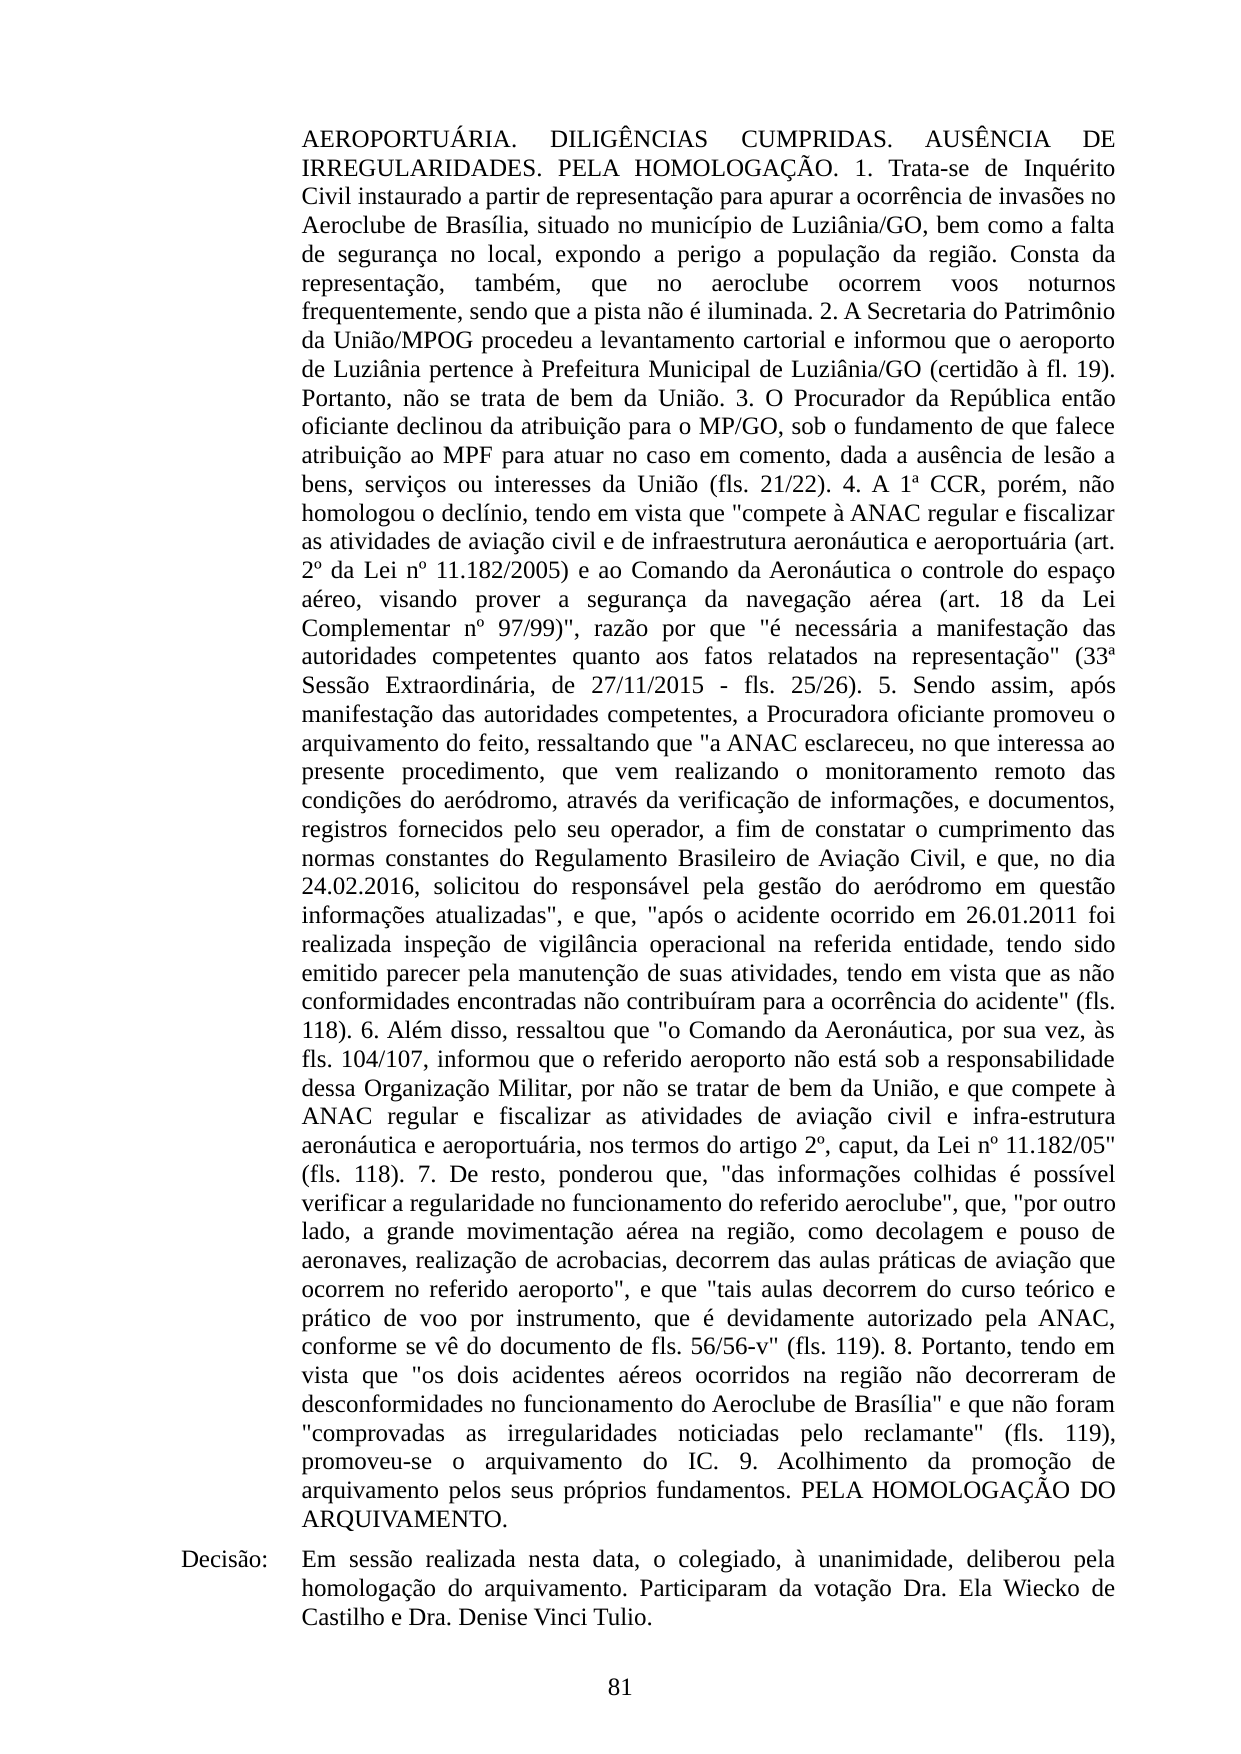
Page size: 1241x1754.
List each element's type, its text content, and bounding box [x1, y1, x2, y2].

table_cell AEROPORTUÁRIA. DILIGÊNCIAS CUMPRIDAS. AUSÊNCIA DE IRREGULARIDADES. PELA HOMOLOGAÇÃO. 1. Trata-se de Inquérito Civil instaurado a partir de representação para apurar a ocorrência de invasões no Aeroclube de Brasília, situado no município de Luziânia/GO, bem como a falta de segurança no local, expondo a perigo a população da região. Consta da representação, também, que no aeroclube ocorrem voos noturnos frequentemente, sendo que a pista não é iluminada. 2. A Secretaria do Patrimônio da União/MPOG procedeu a levantamento cartorial e informou que o aeroporto de Luziânia pertence à Prefeitura Municipal de Luziânia/GO (certidão à fl. 19). Portanto, não se trata de bem da União. 3. O Procurador da República então oficiante declinou da atribuição para o MP/GO, sob o fundamento de que falece atribuição ao MPF para atuar no caso em comento, dada a ausência de lesão a bens, serviços ou interesses da União (fls. 21/22). 4. A 1ª CCR, porém, não homologou o declínio, tendo em vista que "compete à ANAC regular e fiscalizar as atividades de aviação civil e de infraestrutura aeronáutica e aeroportuária (art. 2º da Lei nº 11.182/2005) e ao Comando da Aeronáutica o controle do espaço aéreo, visando prover a segurança da navegação aérea (art. 18 da Lei Complementar nº 97/99)", razão por que "é necessária a manifestação das autoridades competentes quanto aos fatos relatados na representação" (33ª Sessão Extraordinária, de 27/11/2015 - fls. 25/26). 5. Sendo assim, após manifestação das autoridades competentes, a Procuradora oficiante promoveu o arquivamento do feito, ressaltando que "a ANAC esclareceu, no que interessa ao presente procedimento, que vem realizando o monitoramento remoto das condições do aeródromo, através da verificação de informações, e documentos, registros fornecidos pelo seu operador, a fim de constatar o cumprimento das normas constantes do Regulamento Brasileiro de Aviação Civil, e que, no dia 24.02.2016, solicitou do responsável pela gestão do aeródromo em questão informações atualizadas", e que, "após o acidente ocorrido em 26.01.2011 foi realizada inspeção de vigilância operacional na referida entidade, tendo sido emitido parecer pela manutenção de suas atividades, tendo em vista que as não conformidades encontradas não contribuíram para a ocorrência do acidente" (fls. 118). 6. Além disso, ressaltou que "o Comando da Aeronáutica, por sua vez, às fls. 104/107, informou que o referido aeroporto não está sob a responsabilidade dessa Organização Militar, por não se tratar de bem da União, e que compete à ANAC regular e fiscalizar as atividades de aviação civil e infra-estrutura aeronáutica e aeroportuária, nos termos do artigo 2º, caput, da Lei nº 11.182/05" (fls. 118). 7. De resto, ponderou que, "das informações colhidas é possível verificar a regularidade no funcionamento do referido aeroclube", que, "por outro lado, a grande movimentação aérea na região, como decolagem e pouso de aeronaves, realização de acrobacias, decorrem das aulas práticas de aviação que ocorrem no referido aeroporto", e que "tais aulas decorrem do curso teórico e prático de voo por instrumento, que é devidamente autorizado pela ANAC, conforme se vê do documento de fls. 56/56-v" (fls. 119). 8. Portanto, tendo em vista que "os dois acidentes aéreos ocorridos na região não decorreram de desconformidades no funcionamento do Aeroclube de Brasília" e que não foram "comprovadas as irregularidades noticiadas pelo reclamante" (fls. 119), promoveu-se o arquivamento do IC. 9. Acolhimento da promoção de arquivamento pelos seus próprios fundamentos. PELA HOMOLOGAÇÃO DO ARQUIVAMENTO. [296, 118, 1122, 1538]
table_cell [175, 118, 296, 1538]
table_cell [118, 118, 175, 1538]
table_cell Decisão: [175, 1538, 296, 1636]
table_cell [118, 1538, 175, 1636]
table_cell Em sessão realizada nesta data, o colegiado, à unanimidade, deliberou pela homologação do arquivamento. Participaram da votação Dra. Ela Wiecko de Castilho e Dra. Denise Vinci Tulio. [296, 1538, 1122, 1636]
